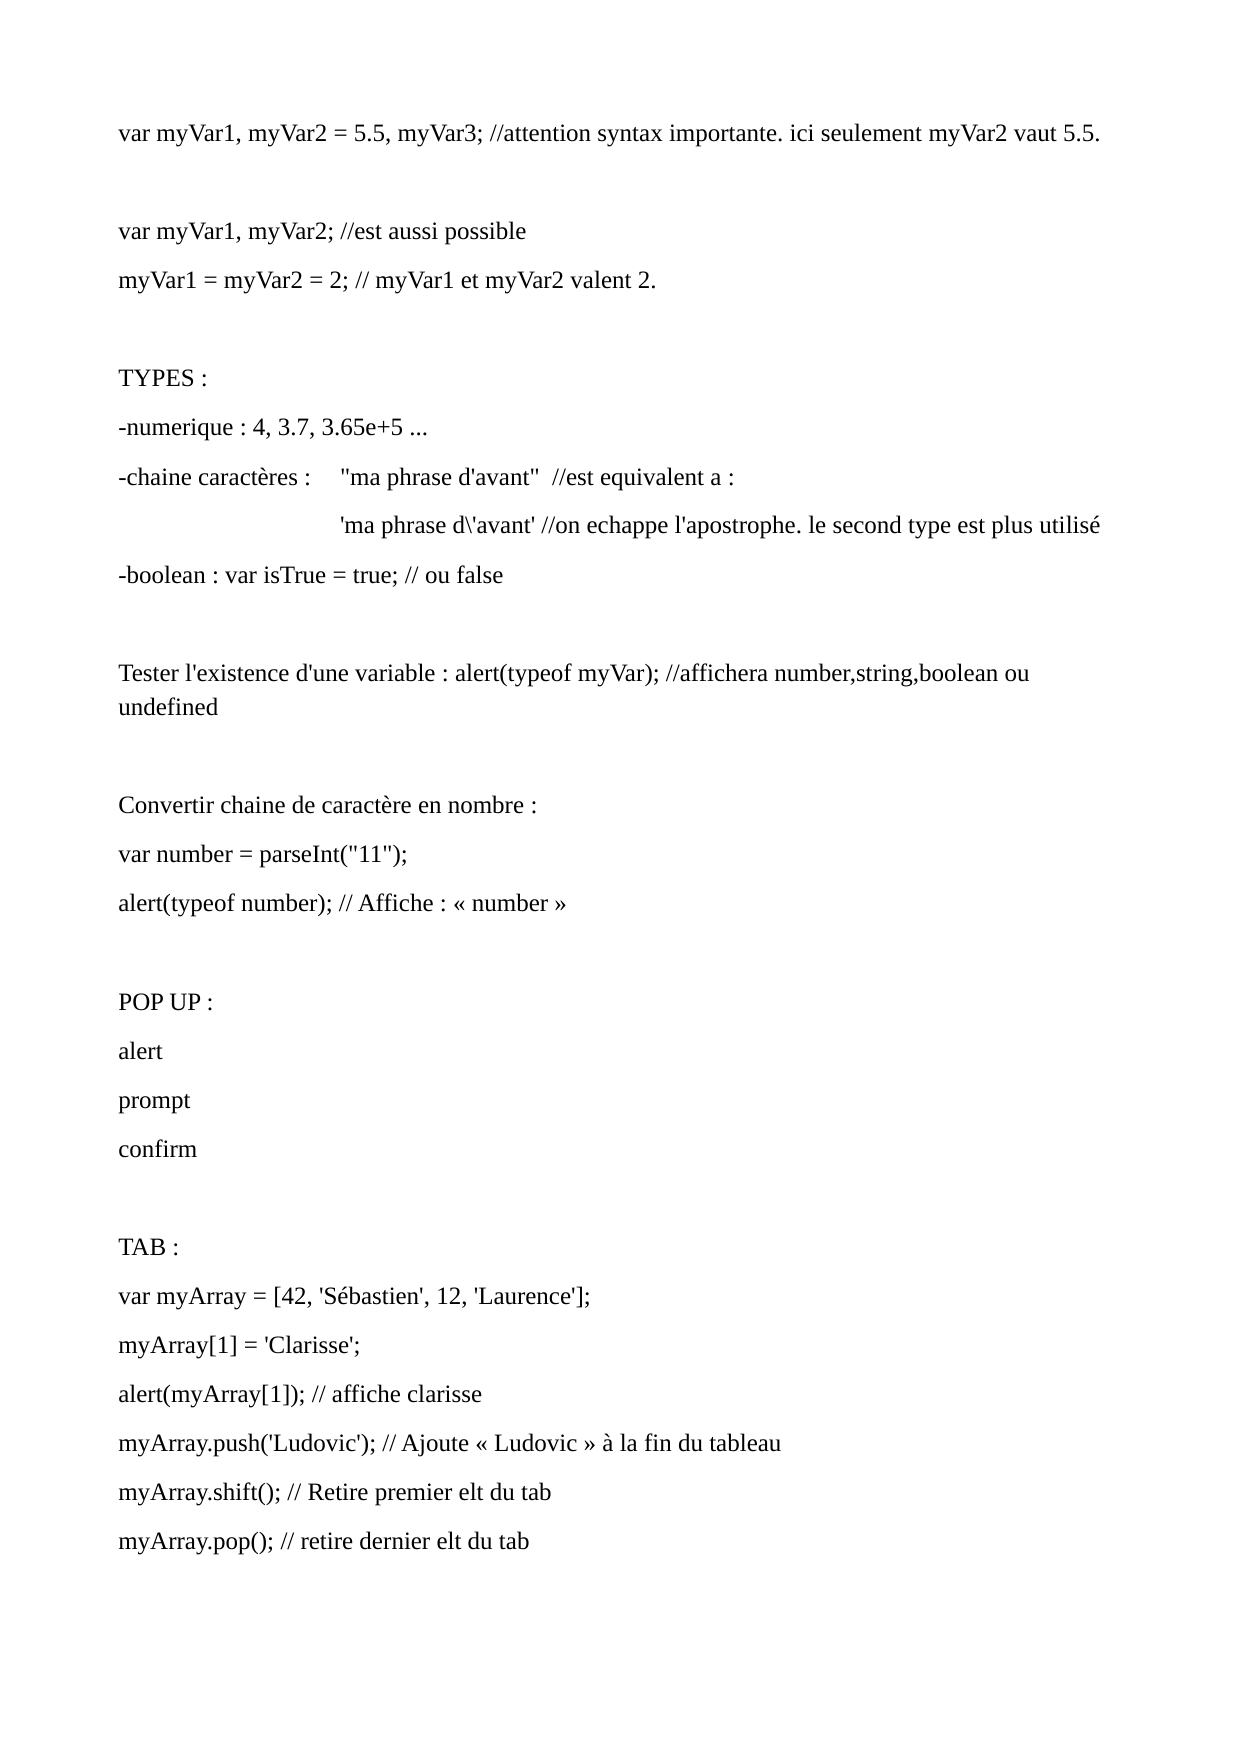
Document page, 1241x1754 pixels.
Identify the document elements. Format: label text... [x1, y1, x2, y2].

text alert(typeof number); // Affiche : « number » [118, 888, 1122, 917]
text confirm [118, 1134, 1122, 1163]
text myArray.push('Ludovic'); // Ajoute « Ludovic » à la fin du tableau [118, 1428, 1122, 1457]
text myArray[1] = 'Clarisse'; [118, 1330, 1122, 1359]
text TAB : [118, 1232, 1122, 1261]
text myVar1 = myVar2 = 2; // myVar1 et myVar2 valent 2. [118, 265, 1122, 294]
text -numerique : 4, 3.7, 3.65e+5 ... [118, 412, 1122, 441]
text var number = parseInt("11"); [118, 839, 1122, 868]
text prompt [118, 1085, 1122, 1113]
text myArray.pop(); // retire dernier elt du tab [118, 1526, 1122, 1555]
text var myVar1, myVar2 = 5.5, myVar3; //attention syntax importante. ici seulement myVar2 vaut 5.5. [118, 118, 1122, 147]
text -chaine caractères : "ma phrase d'avant" //est equivalent a : [118, 462, 1122, 490]
text var myVar1, myVar2; //est aussi possible [118, 216, 1122, 245]
text alert [118, 1036, 1122, 1064]
text -boolean : var isTrue = true; // ou false [118, 560, 1122, 588]
text POP UP : [118, 987, 1122, 1015]
text TYPES : [118, 363, 1122, 392]
text myArray.shift(); // Retire premier elt du tab [118, 1477, 1122, 1506]
text alert(myArray[1]); // affiche clarisse [118, 1379, 1122, 1408]
text Tester l'existence d'une variable : alert(typeof myVar); //affichera number,string,boolean ou undefined [118, 658, 1122, 721]
text var myArray = [42, 'Sébastien', 12, 'Laurence']; [118, 1281, 1122, 1310]
text Convertir chaine de caractère en nombre : [118, 790, 1122, 819]
text 'ma phrase d\'avant' //on echappe l'apostrophe. le second type est plus utilisé [118, 511, 1122, 539]
